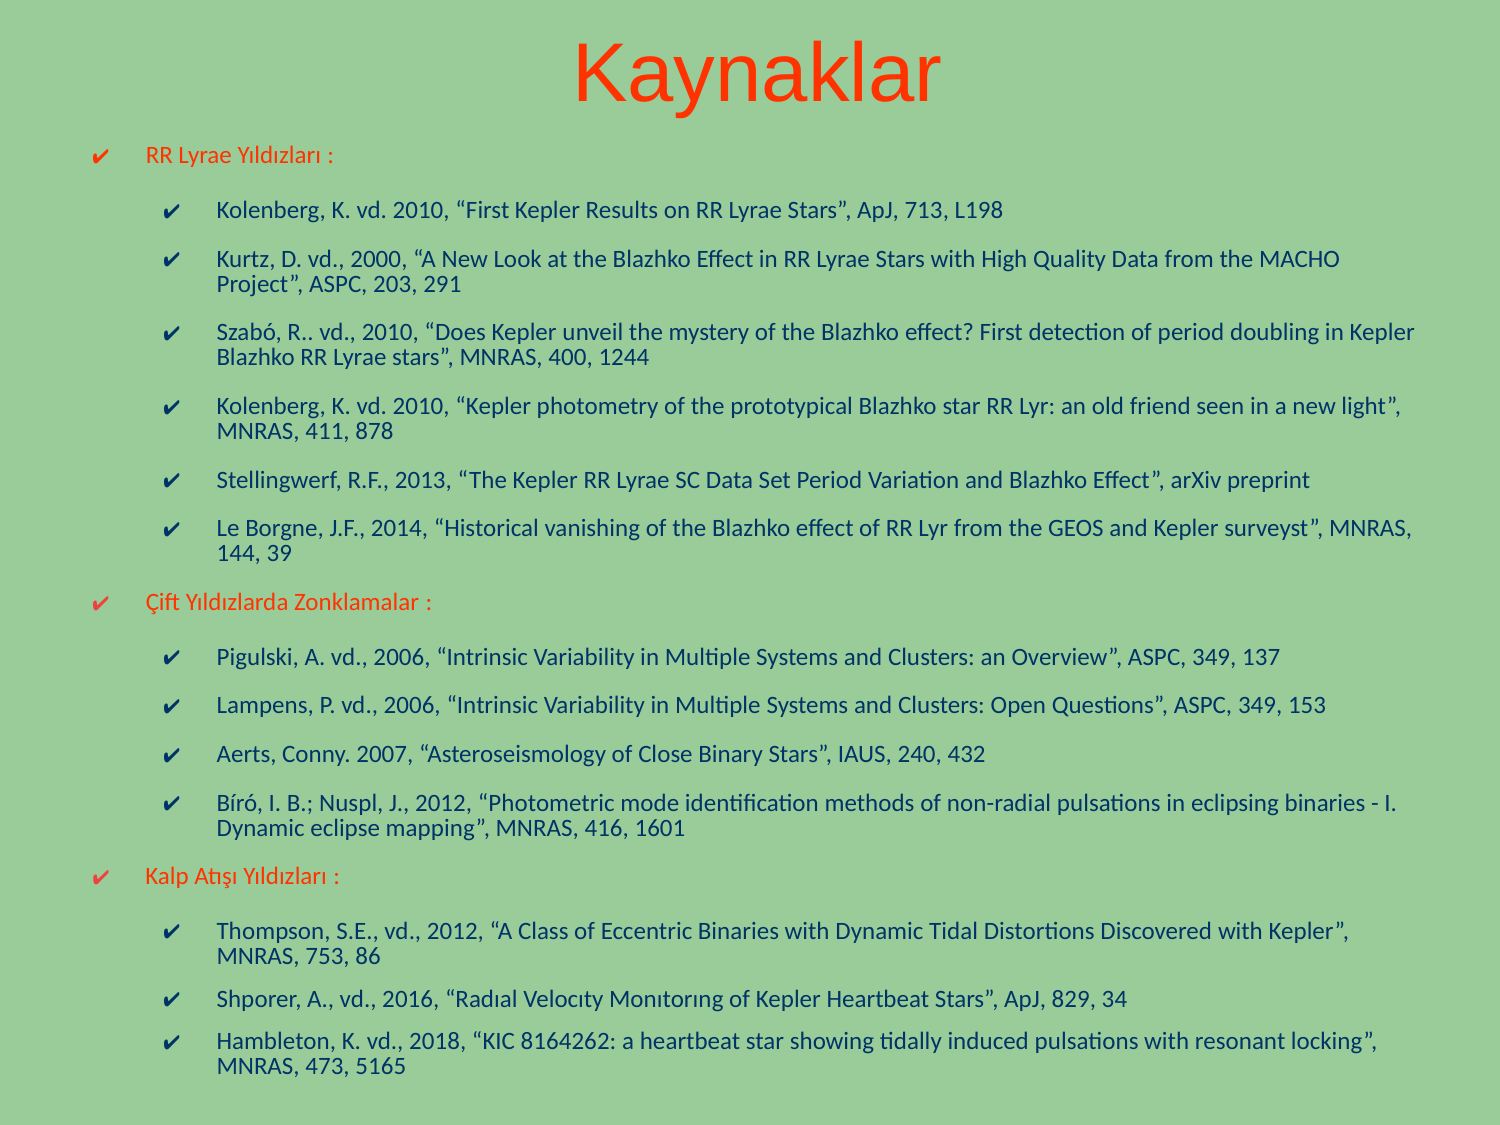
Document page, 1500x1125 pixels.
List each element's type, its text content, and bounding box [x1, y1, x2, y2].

list RR Lyrae Yıldızları : Kolenberg, K. vd. 2010, “First Kepler Results on RR Lyrae Stars”, ApJ, 713, L198 Kurtz, D. vd., 2000, “A New Look at the Blazhko Effect in RR Lyrae Stars with High Quality Data from the MACHO Project”, ASPC, 203, 291 Szabó, R.. vd., 2010, “Does Kepler unveil the mystery of the Blazhko effect? First detection of period doubling in Kepler Blazhko RR Lyrae stars”, MNRAS, 400, 1244 Kolenberg, K. vd. 2010, “Kepler photometry of the prototypical Blazhko star RR Lyr: an old friend seen in a new light”, MNRAS, 411, 878 Stellingwerf, R.F., 2013, “The Kepler RR Lyrae SC Data Set Period Variation and Blazhko Effect”, arXiv preprint Le Borgne, J.F., 2014, “Historical vanishing of the Blazhko effect of RR Lyr from the GEOS and Kepler surveyst”, MNRAS, 144, 39 Çift Yıldızlarda Zonklamalar : Pigulski, A. vd., 2006, “Intrinsic Variability in Multiple Systems and Clusters: an Overview”, ASPC, 349, 137 Lampens, P. vd., 2006, “Intrinsic Variability in Multiple Systems and Clusters: Open Questions”, ASPC, 349, 153 Aerts, Conny. 2007, “Asteroseismology of Close Binary Stars”, IAUS, 240, 432 Bíró, I. B.; Nuspl, J., 2012, “Photometric mode identification methods of non-radial pulsations in eclipsing binaries - I. Dynamic eclipse mapping”, MNRAS, 416, 1601 Kalp Atışı Yıldızları : Thompson, S.E., vd., 2012, “A Class of Eccentric Binaries with Dynamic Tidal Distortions Discovered with Kepler”, MNRAS, 753, 86 Shporer, A., vd., 2016, “Radıal Velocıty Monıtorıng of Kepler Heartbeat Stars”, ApJ, 829, 34 Hambleton, K. vd., 2018, “KIC 8164262: a heartbeat star showing tidally induced pulsations with resonant locking”, MNRAS, 473, 5165 [75, 145, 1425, 1096]
text_box Kaynaklar [90, 18, 1426, 127]
